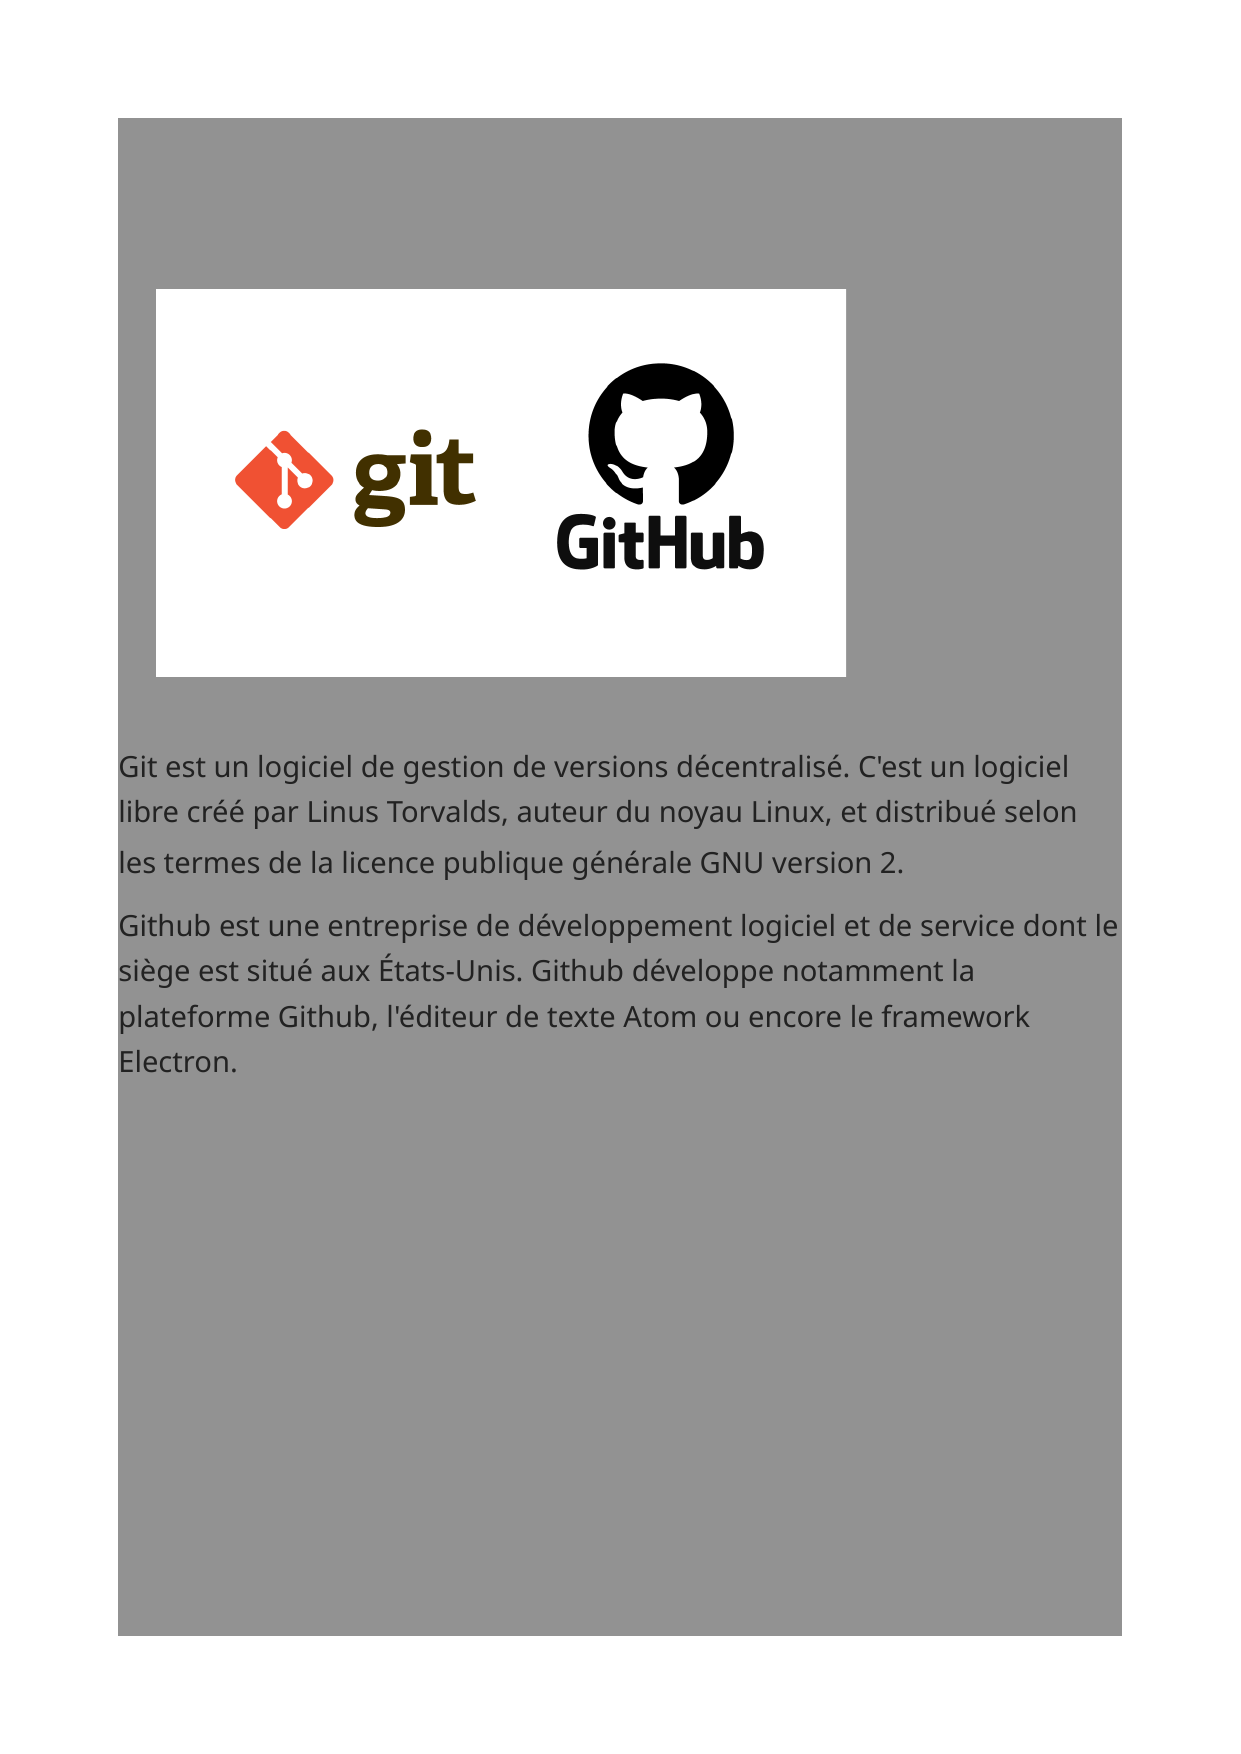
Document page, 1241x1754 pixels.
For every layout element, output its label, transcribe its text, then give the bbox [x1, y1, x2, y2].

text Git est un logiciel de gestion de versions décentralisé. C'est un logiciel libre créé par Linus Torvalds, auteur du noyau Linux, et distribué selon les termes de la licence publique générale GNU version 2. [118, 746, 1122, 883]
text Github est une entreprise de développement logiciel et de service dont le siège est situé aux États-Unis. Github développe notamment la plateforme Github, l'éditeur de texte Atom ou encore le framework Electron. [118, 905, 1122, 1081]
picture [156, 289, 847, 677]
